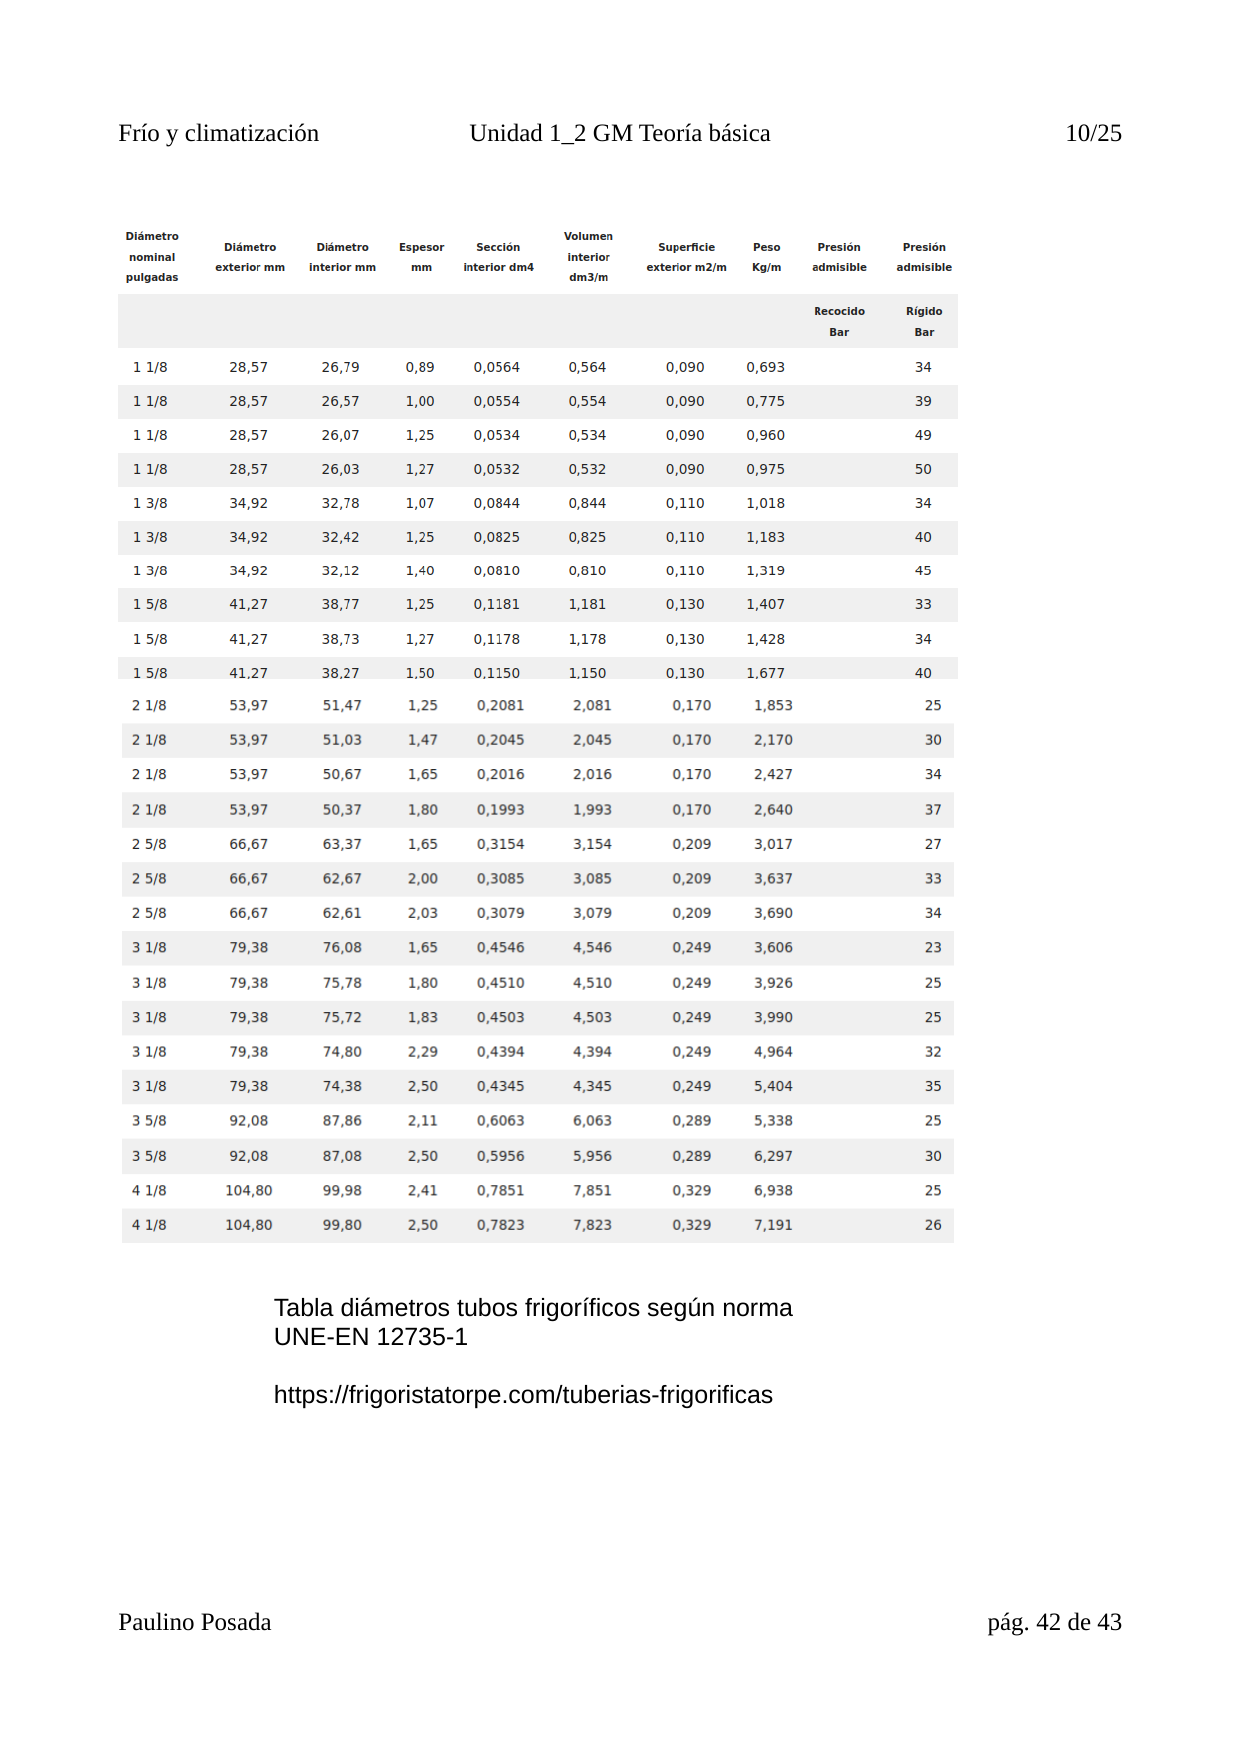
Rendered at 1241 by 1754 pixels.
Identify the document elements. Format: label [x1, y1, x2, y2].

picture [118, 351, 958, 679]
picture [122, 689, 954, 1244]
picture [118, 231, 958, 348]
